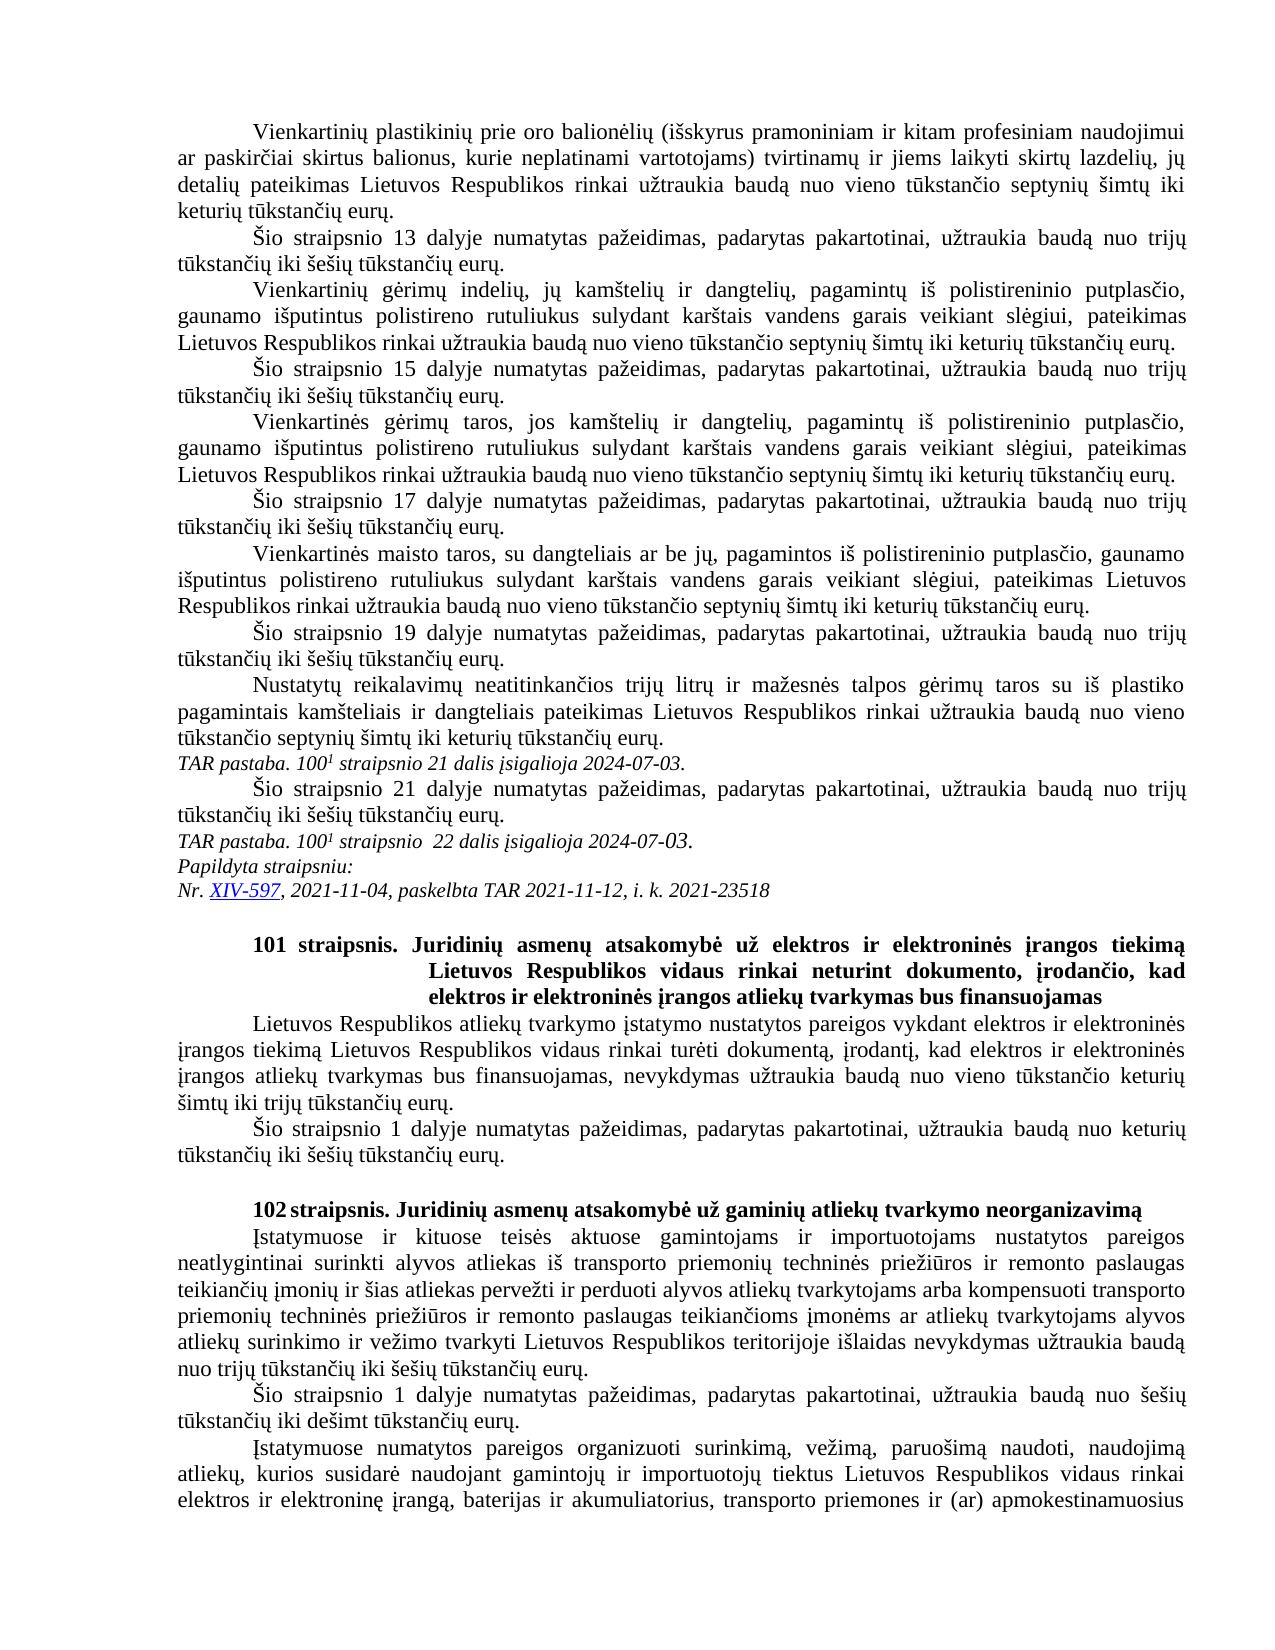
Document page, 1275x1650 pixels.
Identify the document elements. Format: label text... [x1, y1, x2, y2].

text Nr. XIV-597, 2021-11-04, paskelbta TAR 2021-11-12, i. k. 2021-23518 [177, 878, 1186, 902]
text TAR pastaba. 1001 straipsnio 22 dalis įsigalioja 2024-07-03. [177, 827, 1186, 854]
text Vienkartinės maisto taros, su dangteliais ar be jų, pagamintos iš polistireninio putplasčio, gaunamo išputintus polistireno rutuliukus sulydant karštais vandens garais veikiant slėgiui, pateikimas Lietuvos Respublikos rinkai užtraukia baudą nuo vieno tūkstančio septynių šimtų iki keturių tūkstančių eurų. [177, 540, 1186, 619]
text Šio straipsnio 1 dalyje numatytas pažeidimas, padarytas pakartotinai, užtraukia baudą nuo keturių tūkstančių iki šešių tūkstančių eurų. [177, 1115, 1186, 1168]
text Įstatymuose numatytos pareigos organizuoti surinkimą, vežimą, paruošimą naudoti, naudojimą atliekų, kurios susidarė naudojant gamintojų ir importuotojų tiektus Lietuvos Respublikos vidaus rinkai elektros ir elektroninę įrangą, baterijas ir akumuliatorius, transporto priemones ir (ar) apmokestinamuosius [177, 1434, 1186, 1513]
text Šio straipsnio 1 dalyje numatytas pažeidimas, padarytas pakartotinai, užtraukia baudą nuo šešių tūkstančių iki dešimt tūkstančių eurų. [177, 1381, 1186, 1434]
text Šio straipsnio 17 dalyje numatytas pažeidimas, padarytas pakartotinai, užtraukia baudą nuo trijų tūkstančių iki šešių tūkstančių eurų. [177, 487, 1186, 540]
text Šio straipsnio 19 dalyje numatytas pažeidimas, padarytas pakartotinai, užtraukia baudą nuo trijų tūkstančių iki šešių tūkstančių eurų. [177, 619, 1186, 672]
text Vienkartinės gėrimų taros, jos kamštelių ir dangtelių, pagamintų iš polistireninio putplasčio, gaunamo išputintus polistireno rutuliukus sulydant karštais vandens garais veikiant slėgiui, pateikimas Lietuvos Respublikos rinkai užtraukia baudą nuo vieno tūkstančio septynių šimtų iki keturių tūkstančių eurų. [177, 408, 1186, 487]
text 102 straipsnis. Juridinių asmenų atsakomybė už gaminių atliekų tvarkymo neorganizavimą [252, 1197, 1186, 1223]
text Šio straipsnio 13 dalyje numatytas pažeidimas, padarytas pakartotinai, užtraukia baudą nuo trijų tūkstančių iki šešių tūkstančių eurų. [177, 223, 1186, 276]
text Šio straipsnio 21 dalyje numatytas pažeidimas, padarytas pakartotinai, užtraukia baudą nuo trijų tūkstančių iki šešių tūkstančių eurų. [177, 775, 1186, 827]
text Įstatymuose ir kituose teisės aktuose gamintojams ir importuotojams nustatytos pareigos neatlygintinai surinkti alyvos atliekas iš transporto priemonių techninės priežiūros ir remonto paslaugas teikiančių įmonių ir šias atliekas pervežti ir perduoti alyvos atliekų tvarkytojams arba kompensuoti transporto priemonių techninės priežiūros ir remonto paslaugas teikiančioms įmonėms ar atliekų tvarkytojams alyvos atliekų surinkimo ir vežimo tvarkyti Lietuvos Respublikos teritorijoje išlaidas nevykdymas užtraukia baudą nuo trijų tūkstančių iki šešių tūkstančių eurų. [177, 1223, 1186, 1381]
text Nustatytų reikalavimų neatitinkančios trijų litrų ir mažesnės talpos gėrimų taros su iš plastiko pagamintais kamšteliais ir dangteliais pateikimas Lietuvos Respublikos rinkai užtraukia baudą nuo vieno tūkstančio septynių šimtų iki keturių tūkstančių eurų. [177, 672, 1186, 751]
text Vienkartinių plastikinių prie oro balionėlių (išskyrus pramoniniam ir kitam profesiniam naudojimui ar paskirčiai skirtus balionus, kurie neplatinami vartotojams) tvirtinamų ir jiems laikyti skirtų lazdelių, jų detalių pateikimas Lietuvos Respublikos rinkai užtraukia baudą nuo vieno tūkstančio septynių šimtų iki keturių tūkstančių eurų. [177, 118, 1186, 223]
text 101 straipsnis. Juridinių asmenų atsakomybė už elektros ir elektroninės įrangos tiekimą Lietuvos Respublikos vidaus rinkai neturint dokumento, įrodančio, kad elektros ir elektroninės įrangos atliekų tvarkymas bus finansuojamas [252, 931, 1186, 1010]
text Papildyta straipsniu: [177, 854, 1186, 878]
text Vienkartinių gėrimų indelių, jų kamštelių ir dangtelių, pagamintų iš polistireninio putplasčio, gaunamo išputintus polistireno rutuliukus sulydant karštais vandens garais veikiant slėgiui, pateikimas Lietuvos Respublikos rinkai užtraukia baudą nuo vieno tūkstančio septynių šimtų iki keturių tūkstančių eurų. [177, 276, 1186, 355]
text Šio straipsnio 15 dalyje numatytas pažeidimas, padarytas pakartotinai, užtraukia baudą nuo trijų tūkstančių iki šešių tūkstančių eurų. [177, 355, 1186, 408]
text TAR pastaba. 1001 straipsnio 21 dalis įsigalioja 2024-07-03. [177, 751, 1186, 775]
text Lietuvos Respublikos atliekų tvarkymo įstatymo nustatytos pareigos vykdant elektros ir elektroninės įrangos tiekimą Lietuvos Respublikos vidaus rinkai turėti dokumentą, įrodantį, kad elektros ir elektroninės įrangos atliekų tvarkymas bus finansuojamas, nevykdymas užtraukia baudą nuo vieno tūkstančio keturių šimtų iki trijų tūkstančių eurų. [177, 1010, 1186, 1115]
